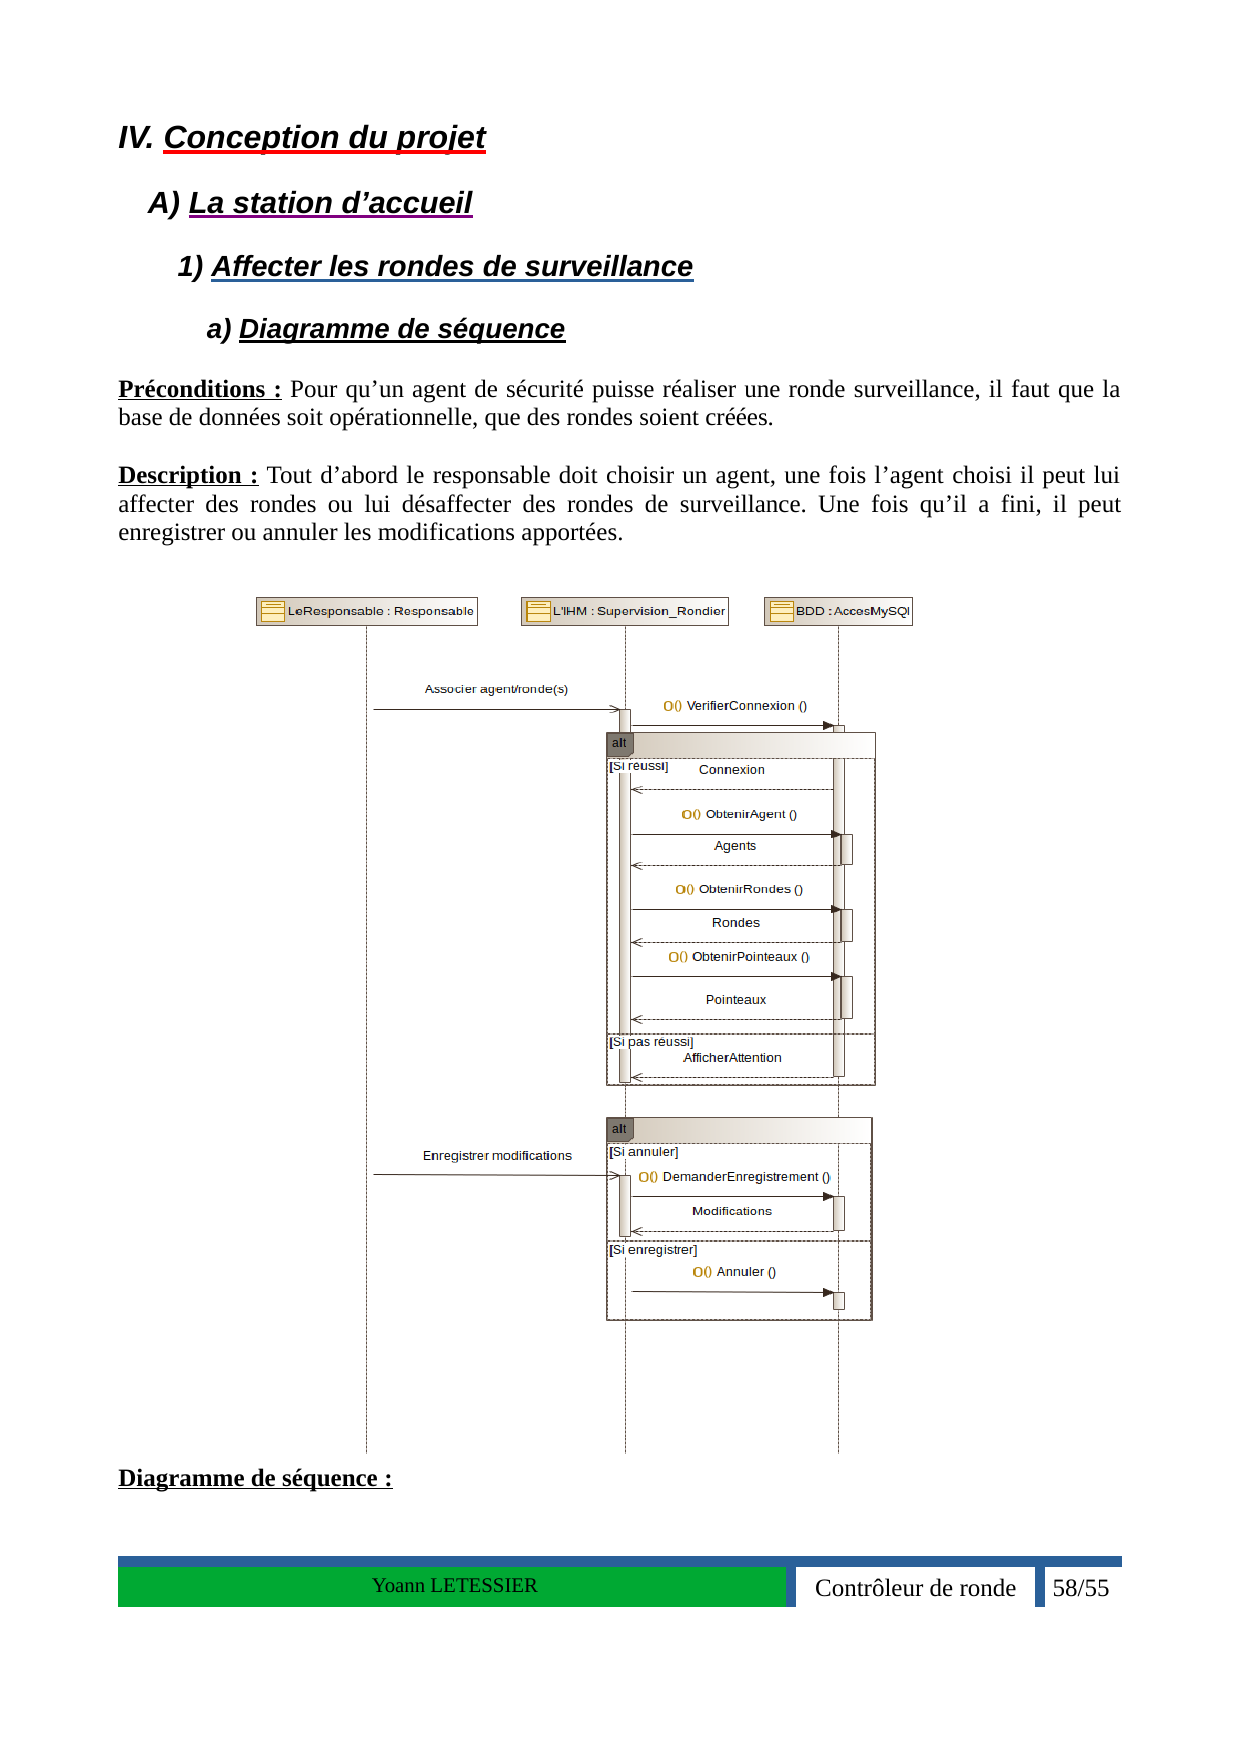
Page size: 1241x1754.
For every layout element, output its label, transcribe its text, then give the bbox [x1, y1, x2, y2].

text Diagramme de séquence : [118, 575, 1122, 1492]
text Préconditions : Pour qu’un agent de sécurité puisse réaliser une ronde surveillance, il faut que la base de données soit opérationnelle, que des rondes soient créées. [118, 374, 1122, 431]
subtitle Affecter les rondes de surveillance [118, 249, 1122, 283]
subtitle Diagramme de séquence [118, 312, 1122, 344]
subtitle La station d’accueil [118, 184, 1122, 220]
text Description : Tout d’abord le responsable doit choisir un agent, une fois l’agent choisi il peut lui affecter des rondes ou lui désaffecter des rondes de surveillance. Une fois qu’il a fini, il peut enregistrer ou annuler les modifications apportées. [118, 460, 1122, 546]
picture [245, 588, 925, 1463]
subtitle Conception du projet [118, 118, 1122, 155]
